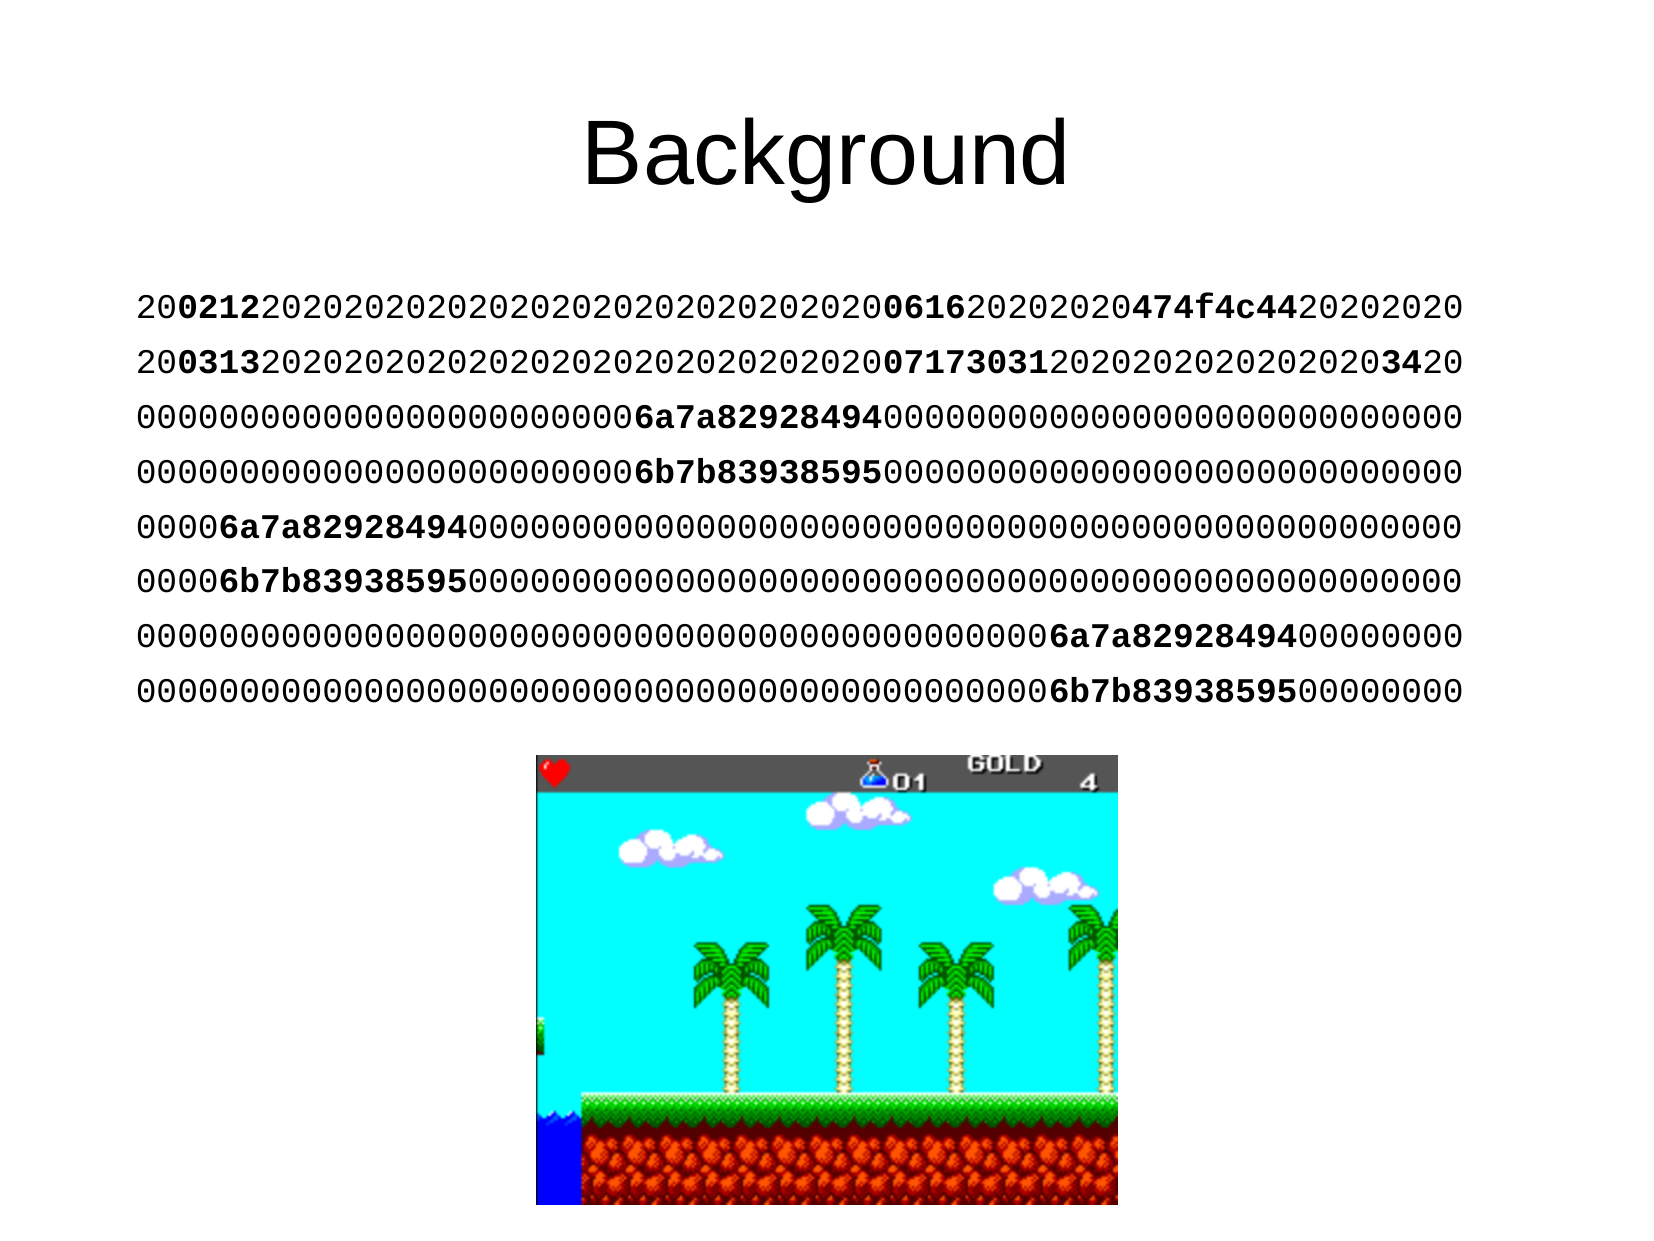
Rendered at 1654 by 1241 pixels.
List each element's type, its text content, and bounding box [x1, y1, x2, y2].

picture [536, 755, 1118, 1205]
title Background [82, 49, 1571, 257]
list 200212202020202020202020202020202020061620202020474f4c4420202020 2003132020202020202020202020202020200717303120202020202020203420 0000000000000000000000006a7a829284940000000000000000000000000000 0000000000000000000000006b7b839385950000000000000000000000000000 00006a7a82928494000000000000000000000000000000000000000000000000 00006b7b83938595000000000000000000000000000000000000000000000000 000000000000000000000000000000000000000000006a7a8292849400000000 000000000000000000000000000000000000000000006b7b8393859500000000 [135, 289, 1518, 721]
